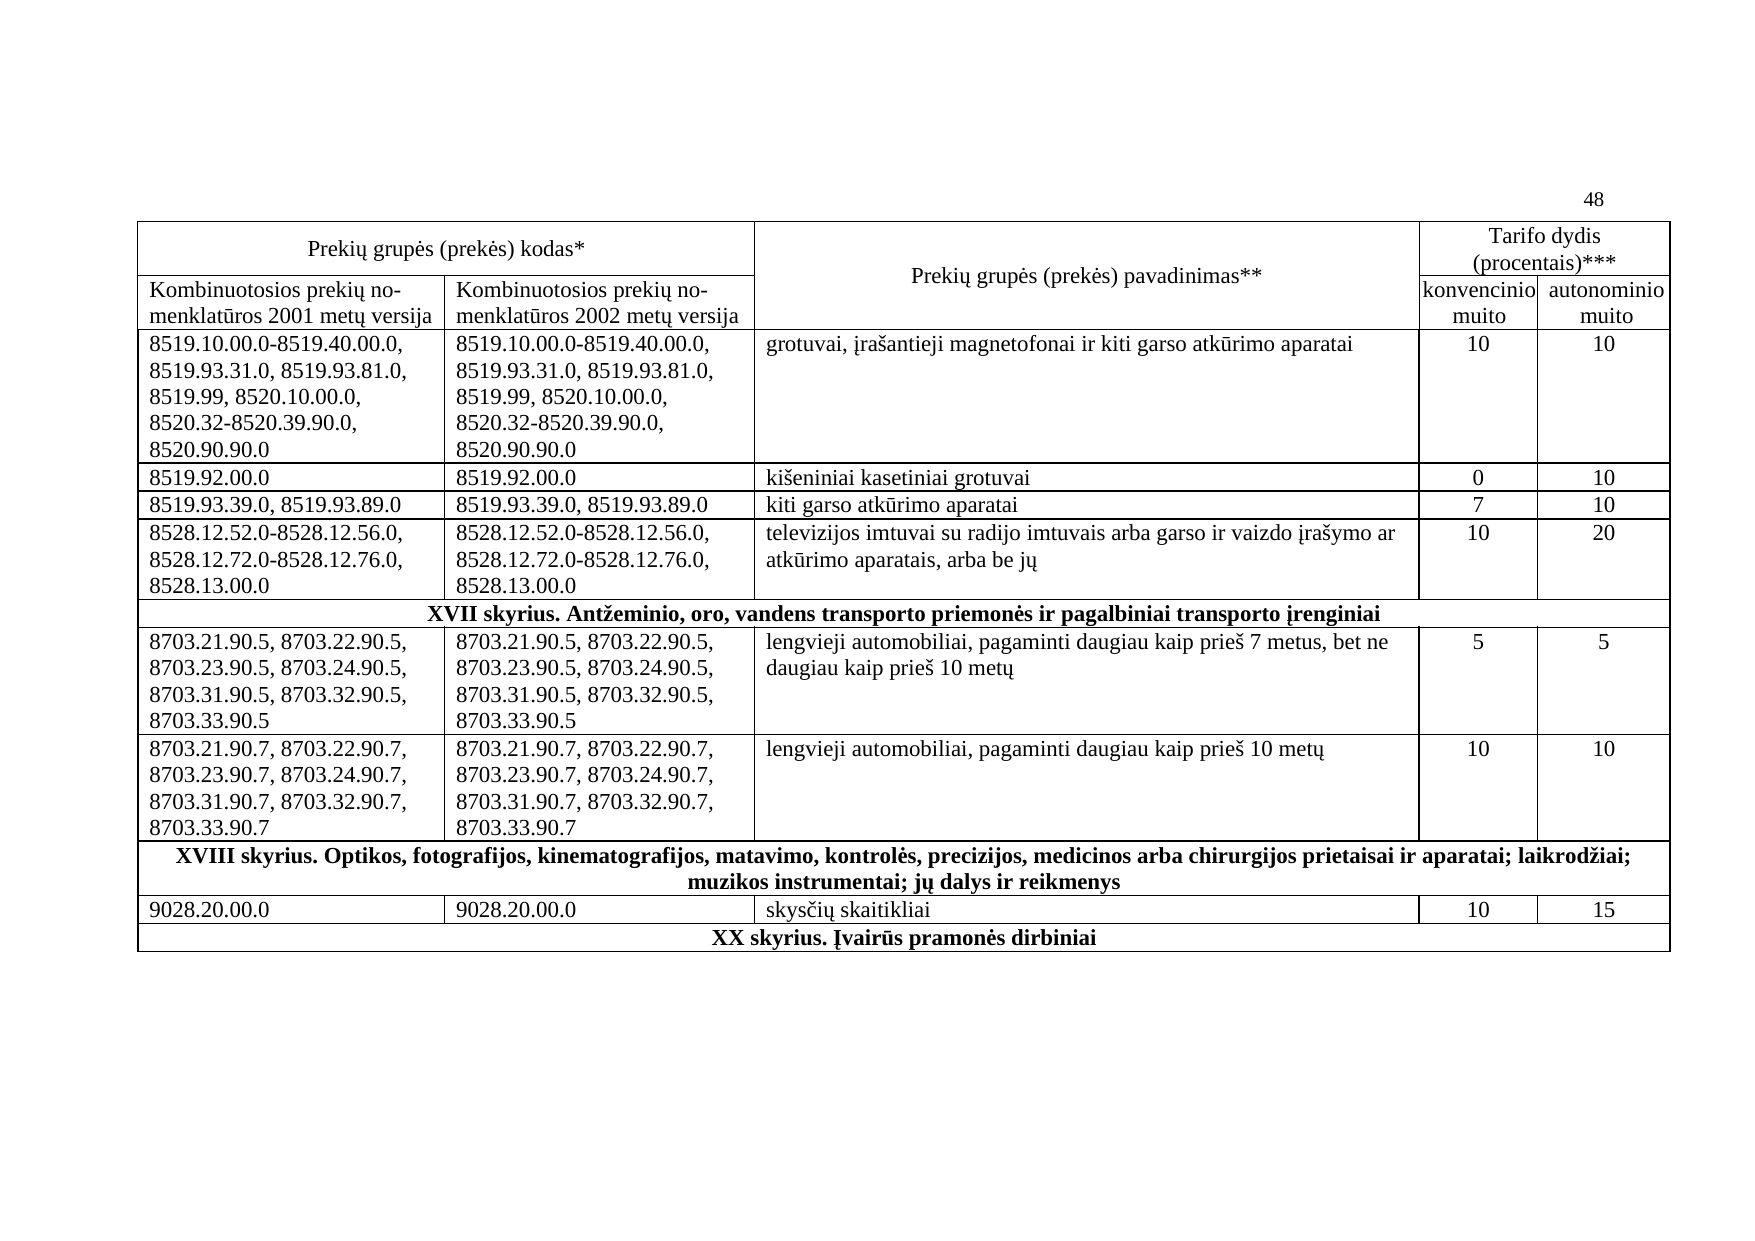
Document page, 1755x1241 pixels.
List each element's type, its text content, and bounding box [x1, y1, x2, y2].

table_cell autonominio muito [1538, 276, 1669, 329]
table_cell 8528.12.52.0-8528.12.56.0, 8528.12.72.0-8528.12.76.0, 8528.13.00.0 [445, 520, 754, 598]
table_header Tarifo dydis (procentais)*** [1420, 222, 1669, 275]
table_cell 8703.21.90.7, 8703.22.90.7, 8703.23.90.7, 8703.24.90.7, 8703.31.90.7, 8703.32.90.7, 8703.33.90.7 [445, 735, 754, 840]
table_cell 8703.21.90.7, 8703.22.90.7, 8703.23.90.7, 8703.24.90.7, 8703.31.90.7, 8703.32.90.7, 8703.33.90.7 [139, 735, 444, 840]
table_cell lengvieji automobiliai, pagaminti daugiau kaip prieš 10 metų [755, 735, 1418, 840]
table_cell 8519.93.39.0, 8519.93.89.0 [445, 492, 754, 518]
table_cell Kombinuotosios prekių no-menklatūros 2001 metų versija [138, 276, 444, 329]
table_cell 10 [1420, 520, 1537, 598]
table_cell 0 [1420, 464, 1537, 490]
table_cell 5 [1538, 628, 1669, 733]
table_cell Kombinuotosios prekių no-menklatūros 2002 metų versija [445, 276, 754, 329]
table_cell 8703.21.90.5, 8703.22.90.5, 8703.23.90.5, 8703.24.90.5, 8703.31.90.5, 8703.32.90.5, 8703.33.90.5 [139, 628, 444, 733]
table_cell 8519.10.00.0-8519.40.00.0, 8519.93.31.0, 8519.93.81.0, 8519.99, 8520.10.00.0, 8520.32-8520.39.90.0, 8520.90.90.0 [445, 330, 754, 462]
table_cell 10 [1420, 330, 1537, 462]
table_cell 15 [1538, 896, 1669, 923]
table_cell 5 [1420, 628, 1537, 733]
table_cell televizijos imtuvai su radijo imtuvais arba garso ir vaizdo įrašymo ar atkūrimo aparatais, arba be jų [755, 520, 1418, 598]
table_cell XVII skyrius. Antžeminio, oro, vandens transporto priemonės ir pagalbiniai transporto įrenginiai [139, 600, 1669, 626]
table_cell 20 [1538, 520, 1669, 598]
table_cell 8528.12.52.0-8528.12.56.0, 8528.12.72.0-8528.12.76.0, 8528.13.00.0 [139, 520, 444, 598]
table_header Prekių grupės (prekės) pavadinimas** [755, 222, 1419, 329]
table_header Prekių grupės (prekės) kodas* [138, 222, 754, 275]
table_cell 9028.20.00.0 [139, 896, 444, 923]
table_cell 8519.92.00.0 [445, 464, 754, 490]
table_cell skysčių skaitikliai [755, 896, 1418, 923]
table_cell 10 [1538, 492, 1669, 518]
table_cell 8519.92.00.0 [139, 464, 444, 490]
table_cell konvencinio muito [1420, 276, 1537, 329]
table_cell kiti garso atkūrimo aparatai [755, 492, 1418, 518]
table_cell 10 [1420, 735, 1537, 840]
table_cell 9028.20.00.0 [445, 896, 754, 923]
table_cell grotuvai, įrašantieji magnetofonai ir kiti garso atkūrimo aparatai [755, 330, 1418, 462]
table_cell lengvieji automobiliai, pagaminti daugiau kaip prieš 7 metus, bet ne daugiau kaip prieš 10 metų [755, 628, 1418, 733]
table_cell 10 [1538, 464, 1669, 490]
table_cell 10 [1538, 330, 1669, 462]
table_cell 8519.93.39.0, 8519.93.89.0 [139, 492, 444, 518]
table_cell 7 [1420, 492, 1537, 518]
table_cell 8519.10.00.0-8519.40.00.0, 8519.93.31.0, 8519.93.81.0, 8519.99, 8520.10.00.0, 8520.32-8520.39.90.0, 8520.90.90.0 [139, 330, 444, 462]
table_cell XX skyrius. Įvairūs pramonės dirbiniai [139, 924, 1669, 951]
table_cell 10 [1420, 896, 1537, 923]
table_cell 8703.21.90.5, 8703.22.90.5, 8703.23.90.5, 8703.24.90.5, 8703.31.90.5, 8703.32.90.5, 8703.33.90.5 [445, 628, 754, 733]
table_cell XVIII skyrius. Optikos, fotografijos, kinematografijos, matavimo, kontrolės, precizijos, medicinos arba chirurgijos prietaisai ir aparatai; laikrodžiai; muzikos instrumentai; jų dalys ir reikmenys [139, 842, 1669, 895]
table_cell 10 [1538, 735, 1669, 840]
table_cell kišeniniai kasetiniai grotuvai [755, 464, 1418, 490]
